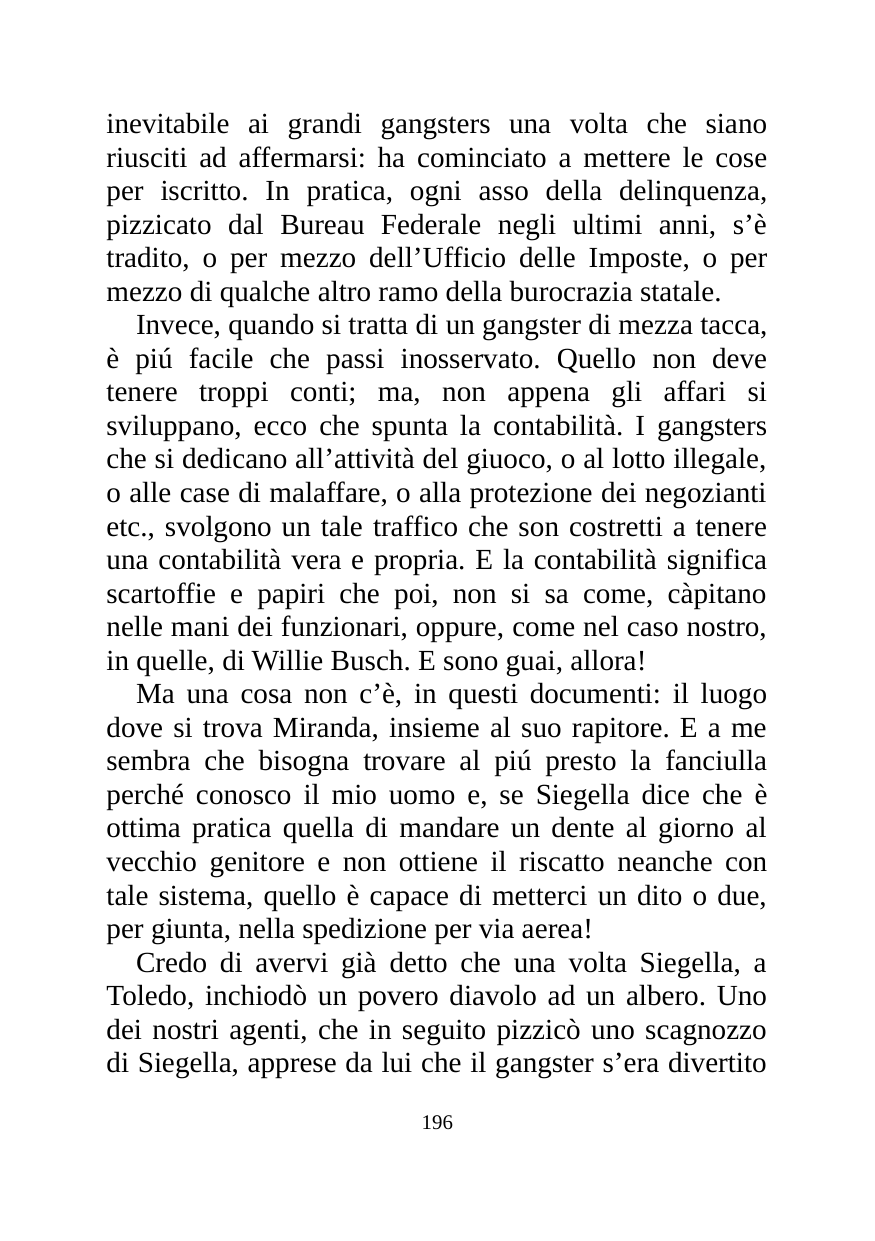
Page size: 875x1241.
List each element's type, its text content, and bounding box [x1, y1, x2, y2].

text Credo di avervi già detto che una volta Siegella, a Toledo, inchiodò un povero diavolo ad un albero. Uno dei nostri agenti, che in seguito pizzicò uno scagnozzo di Siegella, apprese da lui che il gangster s’era divertito [106, 945, 768, 1079]
text Ma una cosa non c’è, in questi documenti: il luogo dove si trova Miranda, insieme al suo rapitore. E a me sembra che bisogna trovare al piú presto la fanciulla perché conosco il mio uomo e, se Siegella dice che è ottima pratica quella di mandare un dente al giorno al vecchio genitore e non ottiene il riscatto neanche con tale sistema, quello è capace di metterci un dito o due, per giunta, nella spedizione per via aerea! [106, 676, 768, 945]
text inevitabile ai grandi gangsters una volta che siano riusciti ad affermarsi: ha cominciato a mettere le cose per iscritto. In pratica, ogni asso della delinquenza, pizzicato dal Bureau Federale negli ultimi anni, s’è tradito, o per mezzo dell’Ufficio delle Imposte, o per mezzo di qualche altro ramo della burocrazia statale. [106, 106, 768, 307]
text Invece, quando si tratta di un gangster di mezza tacca, è piú facile che passi inosservato. Quello non deve tenere troppi conti; ma, non appena gli affari si sviluppano, ecco che spunta la contabilità. I gangsters che si dedicano all’attività del giuoco, o al lotto illegale, o alle case di malaffare, o alla protezione dei negozianti etc., svolgono un tale traffico che son costretti a tenere una contabilità vera e propria. E la contabilità significa scartoffie e papiri che poi, non si sa come, càpitano nelle mani dei funzionari, oppure, come nel caso nostro, in quelle, di Willie Busch. E sono guai, allora! [106, 307, 768, 676]
